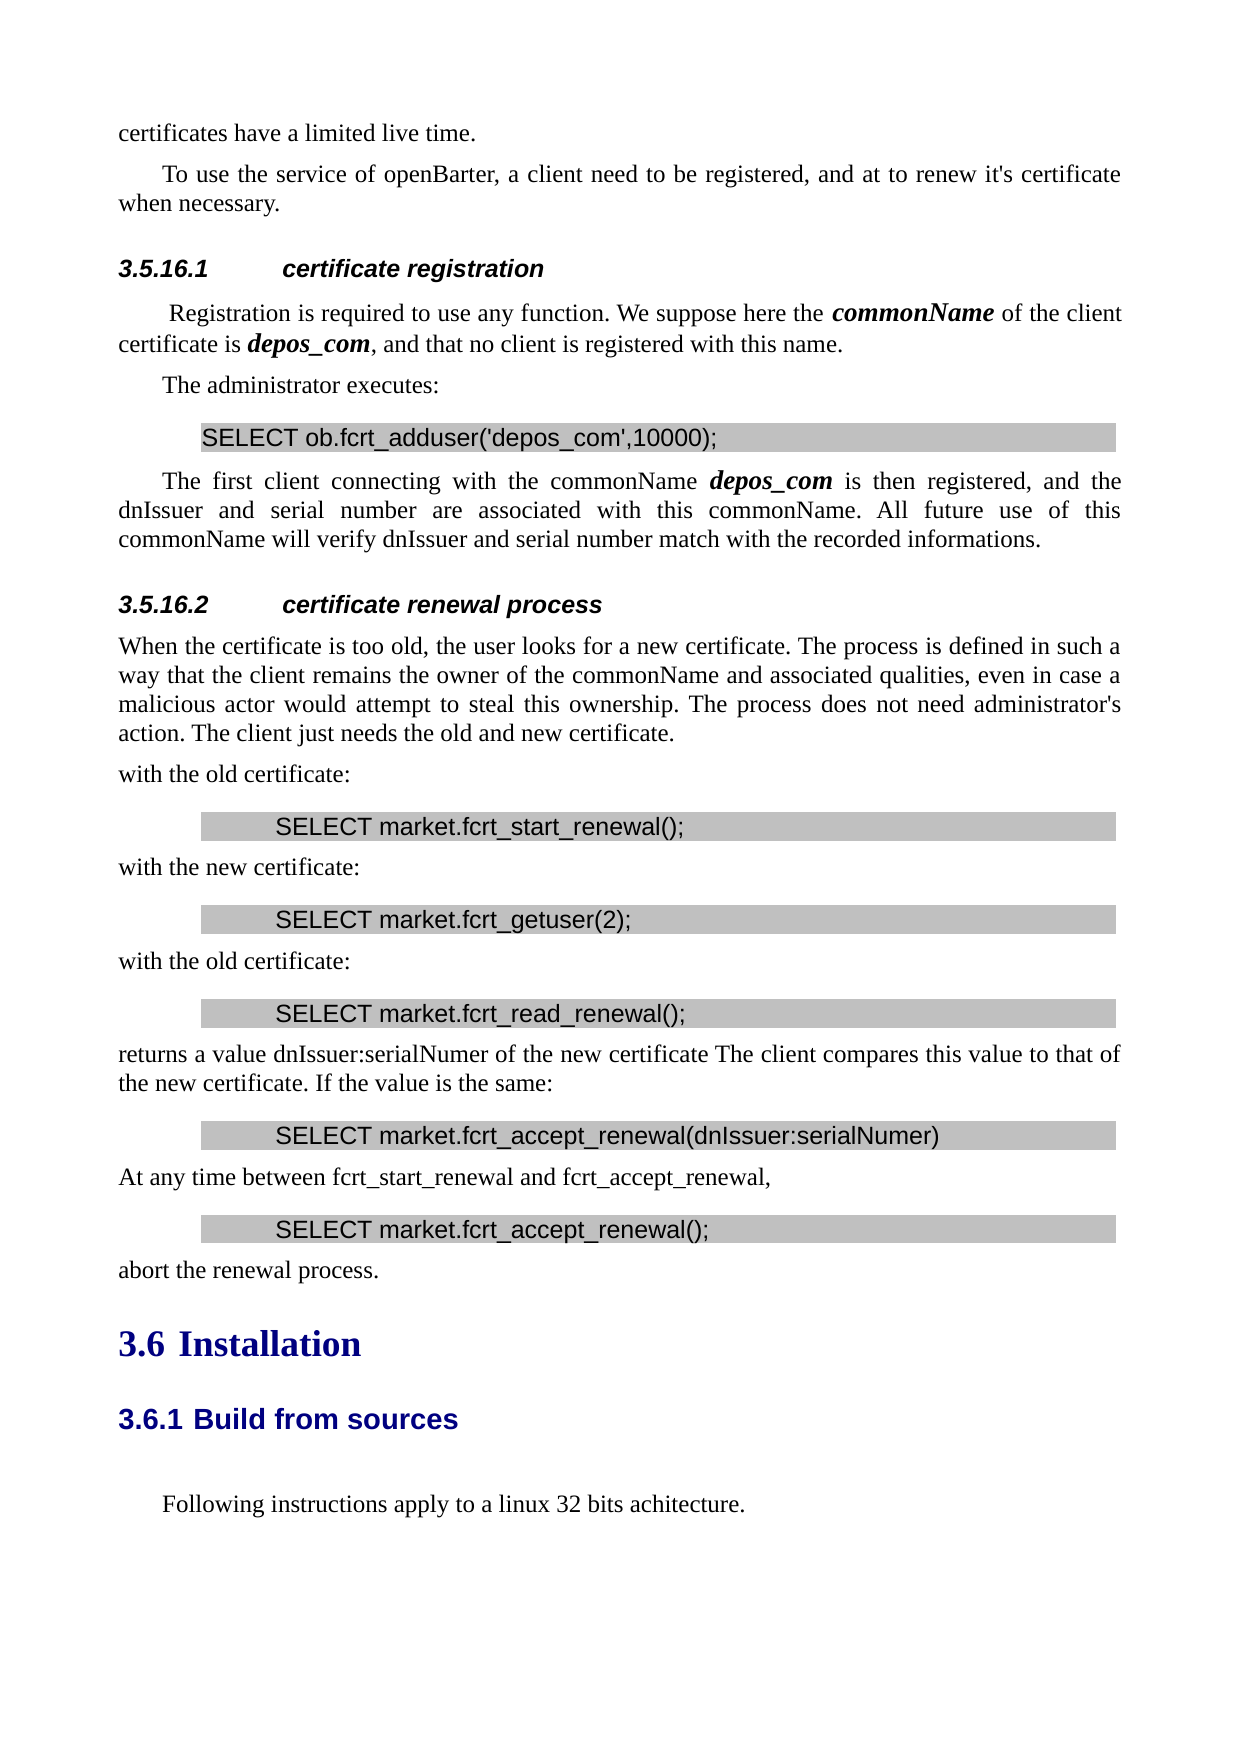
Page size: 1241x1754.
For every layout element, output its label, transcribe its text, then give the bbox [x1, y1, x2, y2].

subtitle certificate registration [118, 254, 1122, 283]
text returns a value dnIssuer:serialNumer of the new certificate The client compares this value to that of the new certificate. If the value is the same: [118, 1039, 1122, 1097]
text certificates have a limited live time. [118, 118, 1122, 147]
text with the old certificate: [118, 759, 1122, 788]
text The administrator executes: [118, 370, 1122, 399]
text SELECT market.fcrt_getuser(2); [201, 905, 1116, 934]
text SELECT market.fcrt_start_renewal(); [201, 812, 1116, 841]
text At any time between fcrt_start_renewal and fcrt_accept_renewal, [118, 1162, 1122, 1191]
text To use the service of openBarter, a client need to be registered, and at to renew it's certificate when necessary. [118, 159, 1122, 217]
subtitle Build from sources [118, 1402, 1122, 1436]
text SELECT market.fcrt_read_renewal(); [201, 999, 1116, 1028]
text Following instructions apply to a linux 32 bits achitecture. [118, 1489, 1122, 1518]
text with the new certificate: [118, 852, 1122, 881]
subtitle certificate renewal process [118, 590, 1122, 619]
text The first client connecting with the commonName depos_com is then registered, and the dnIssuer and serial number are associated with this commonName. All future use of this commonName will verify dnIssuer and serial number match with the recorded informations. [118, 464, 1122, 553]
text abort the renewal process. [118, 1255, 1122, 1284]
text When the certificate is too old, the user looks for a new certificate. The process is defined in such a way that the client remains the owner of the commonName and associated qualities, even in case a malicious actor would attempt to steal this ownership. The process does not need administrator's action. The client just needs the old and new certificate. [118, 631, 1122, 746]
text SELECT ob.fcrt_adduser('depos_com',10000); [201, 423, 1116, 452]
subtitle Installation [118, 1322, 1122, 1365]
text with the old certificate: [118, 946, 1122, 975]
text SELECT market.fcrt_accept_renewal(dnIssuer:serialNumer) [201, 1121, 1116, 1150]
text Registration is required to use any function. We suppose here the commonName of the client certificate is depos_com, and that no client is registered with this name. [118, 296, 1122, 358]
text SELECT market.fcrt_accept_renewal(); [201, 1215, 1116, 1243]
